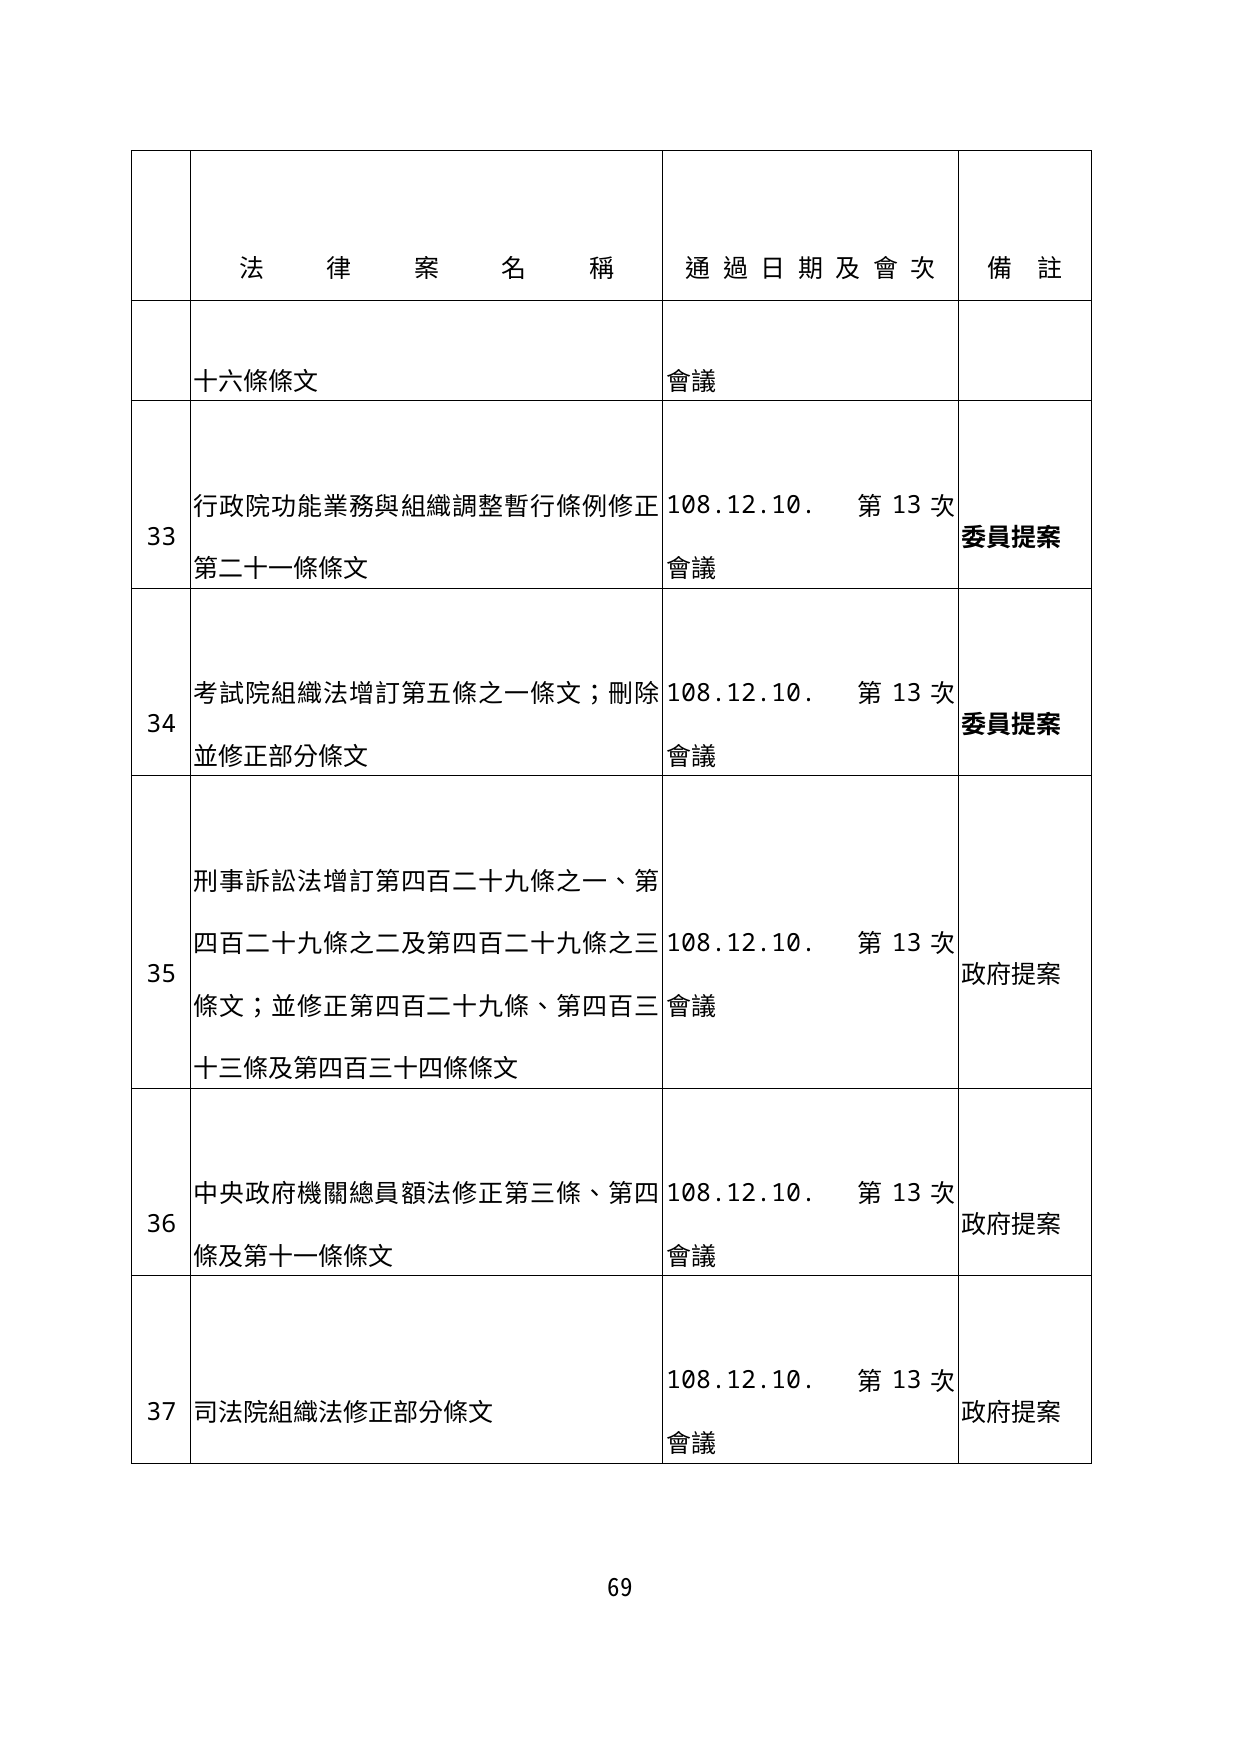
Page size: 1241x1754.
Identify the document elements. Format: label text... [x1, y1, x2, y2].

table_cell 刑事訴訟法增訂第四百二十九條之一、第四百二十九條之二及第四百二十九條之三條文；並修正第四百二十九條、第四百三十三條及第四百三十四條條文 [191, 776, 662, 1087]
table_cell 政府提案 [959, 1089, 1091, 1275]
table_cell 35 [132, 776, 190, 1087]
table_header [132, 151, 190, 300]
table_header 法 律 案 名 稱 [191, 151, 662, 300]
table_header 備 註 [959, 151, 1091, 300]
table_cell [959, 301, 1091, 400]
table_cell 33 [132, 401, 190, 587]
table_cell 36 [132, 1089, 190, 1275]
table_cell 108.12.10. 第13次會議 [663, 776, 958, 1087]
table_cell 中央政府機關總員額法修正第三條、第四條及第十一條條文 [191, 1089, 662, 1275]
table_cell 37 [132, 1276, 190, 1462]
table_cell 十六條條文 [191, 301, 662, 400]
table_cell 108.12.10. 第13次會議 [663, 1276, 958, 1462]
table_cell 委員提案 [959, 401, 1091, 587]
table_cell 司法院組織法修正部分條文 [191, 1276, 662, 1462]
table_cell 108.12.10. 第13次會議 [663, 1089, 958, 1275]
table_cell 考試院組織法增訂第五條之一條文；刪除並修正部分條文 [191, 589, 662, 775]
table_cell 108.12.10. 第13次會議 [663, 401, 958, 587]
table_cell 會議 [663, 301, 958, 400]
table_cell 108.12.10. 第13次會議 [663, 589, 958, 775]
table_cell [132, 301, 190, 400]
table_cell 政府提案 [959, 776, 1091, 1087]
table_cell 34 [132, 589, 190, 775]
table_cell 委員提案 [959, 589, 1091, 775]
table_cell 政府提案 [959, 1276, 1091, 1462]
table_header 通 過 日 期 及 會 次 [663, 151, 958, 300]
table_cell 行政院功能業務與組織調整暫行條例修正第二十一條條文 [191, 401, 662, 587]
